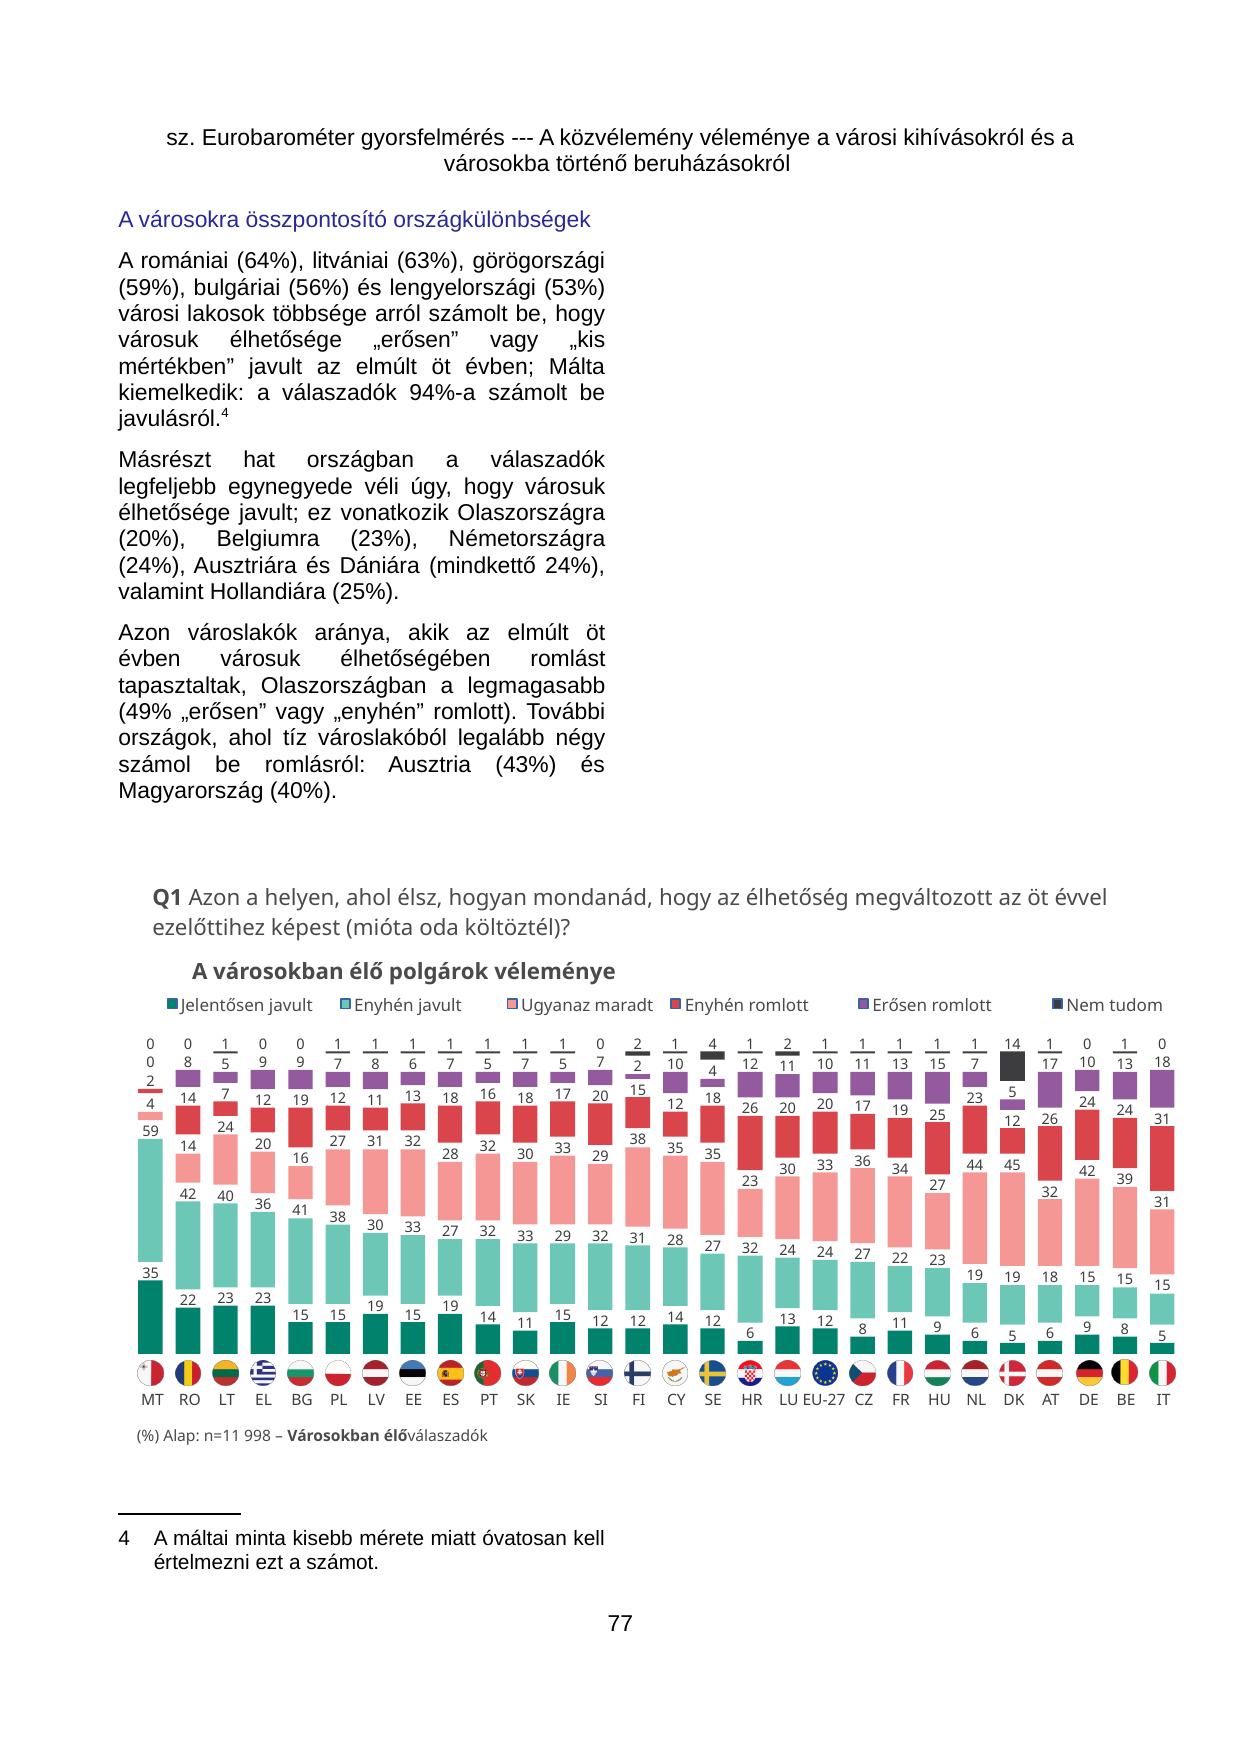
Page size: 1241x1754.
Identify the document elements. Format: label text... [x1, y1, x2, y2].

picture [699, 1360, 726, 1386]
picture [325, 1360, 351, 1386]
picture [1111, 1359, 1138, 1385]
picture [1149, 1360, 1176, 1386]
picture [849, 1360, 876, 1386]
text A máltai minta kisebb mérete miatt óvatosan kell értelmezni ezt a számot. [118, 1526, 605, 1574]
picture [887, 1360, 913, 1386]
picture [999, 1360, 1026, 1386]
text Másrészt hat országban a válaszadók legfeljebb egynegyede véli úgy, hogy városuk élhetősége javult; ez vonatkozik Olaszországra (20%), Belgiumra (23%), Németországra (24%), Ausztriára és Dániára (mindkettő 24%), valamint Hollandiára (25%). [118, 446, 605, 604]
picture [474, 1360, 501, 1386]
picture [924, 1360, 951, 1386]
picture [662, 1360, 688, 1386]
picture [362, 1360, 389, 1386]
picture [212, 1360, 239, 1386]
picture [175, 1360, 201, 1386]
picture [399, 1360, 426, 1386]
picture [137, 1360, 164, 1386]
picture [774, 1360, 801, 1386]
picture [437, 1360, 464, 1386]
picture [549, 1360, 576, 1386]
picture [1036, 1360, 1063, 1386]
text Azon városlakók aránya, akik az elmúlt öt évben városuk élhetőségében romlást tapasztaltak, Olaszországban a legmagasabb (49% „erősen” vagy „enyhén” romlott). További országok, ahol tíz városlakóból legalább négy számol be romlásról: Ausztria (43%) és Magyarország (40%). [118, 619, 605, 803]
picture [250, 1360, 276, 1386]
text A városokra összpontosító országkülönbségek [118, 206, 605, 233]
picture [586, 1360, 613, 1386]
picture [1076, 1360, 1103, 1386]
picture [287, 1360, 314, 1386]
picture [624, 1360, 651, 1386]
picture [812, 1360, 838, 1386]
picture [737, 1360, 763, 1386]
picture [512, 1360, 539, 1386]
text A romániai (64%), litvániai (63%), görögországi (59%), bulgáriai (56%) és lengyelországi (53%) városi lakosok többsége arról számolt be, hogy városuk élhetősége „erősen” vagy „kis mértékben” javult az elmúlt öt évben; Málta kiemelkedik: a válaszadók 94%-a számolt be javulásról. [118, 247, 605, 432]
picture [961, 1360, 989, 1386]
